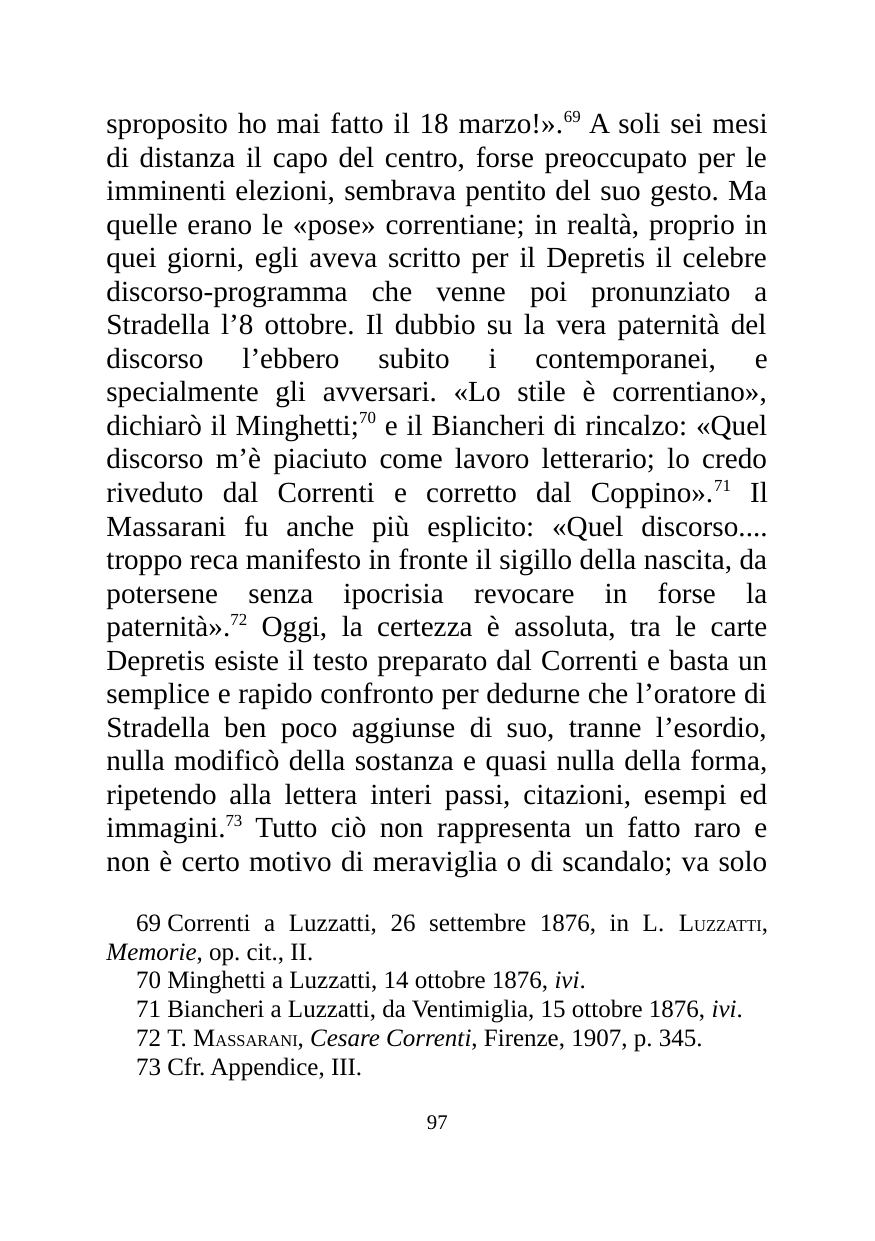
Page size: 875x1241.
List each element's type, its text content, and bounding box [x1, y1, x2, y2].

text Correnti a Luzzatti, 26 settembre 1876, in L. Luzzatti, Memorie, op. cit., II. [106, 908, 768, 965]
text Cfr. Appendice, III. [106, 1052, 768, 1080]
text Biancheri a Luzzatti, da Ventimiglia, 15 ottobre 1876, ivi. [106, 994, 768, 1023]
text sproposito ho mai fatto il 18 marzo!». A soli sei mesi di distanza il capo del centro, forse preoccupato per le imminenti elezioni, sembrava pentito del suo gesto. Ma quelle erano le «pose» correntiane; in realtà, proprio in quei giorni, egli aveva scritto per il Depretis il celebre discorso-programma che venne poi pronunziato a Stradella l’8 ottobre. Il dubbio su la vera paternità del discorso l’ebbero subito i contemporanei, e specialmente gli avversari. «Lo stile è correntiano», dichiarò il Minghetti; e il Biancheri di rincalzo: «Quel discorso m’è piaciuto come lavoro letterario; lo credo riveduto dal Correnti e corretto dal Coppino». Il Massarani fu anche più esplicito: «Quel discorso.... troppo reca manifesto in fronte il sigillo della nascita, da potersene senza ipocrisia revocare in forse la paternità». Oggi, la certezza è assoluta, tra le carte Depretis esiste il testo preparato dal Correnti e basta un semplice e rapido confronto per dedurne che l’oratore di Stradella ben poco aggiunse di suo, tranne l’esordio, nulla modificò della sostanza e quasi nulla della forma, ripetendo alla lettera interi passi, citazioni, esempi ed immagini. Tutto ciò non rappresenta un fatto raro e non è certo motivo di meraviglia o di scandalo; va solo [106, 106, 768, 878]
text T. Massarani, Cesare Correnti, Firenze, 1907, p. 345. [106, 1023, 768, 1052]
text Minghetti a Luzzatti, 14 ottobre 1876, ivi. [106, 965, 768, 994]
